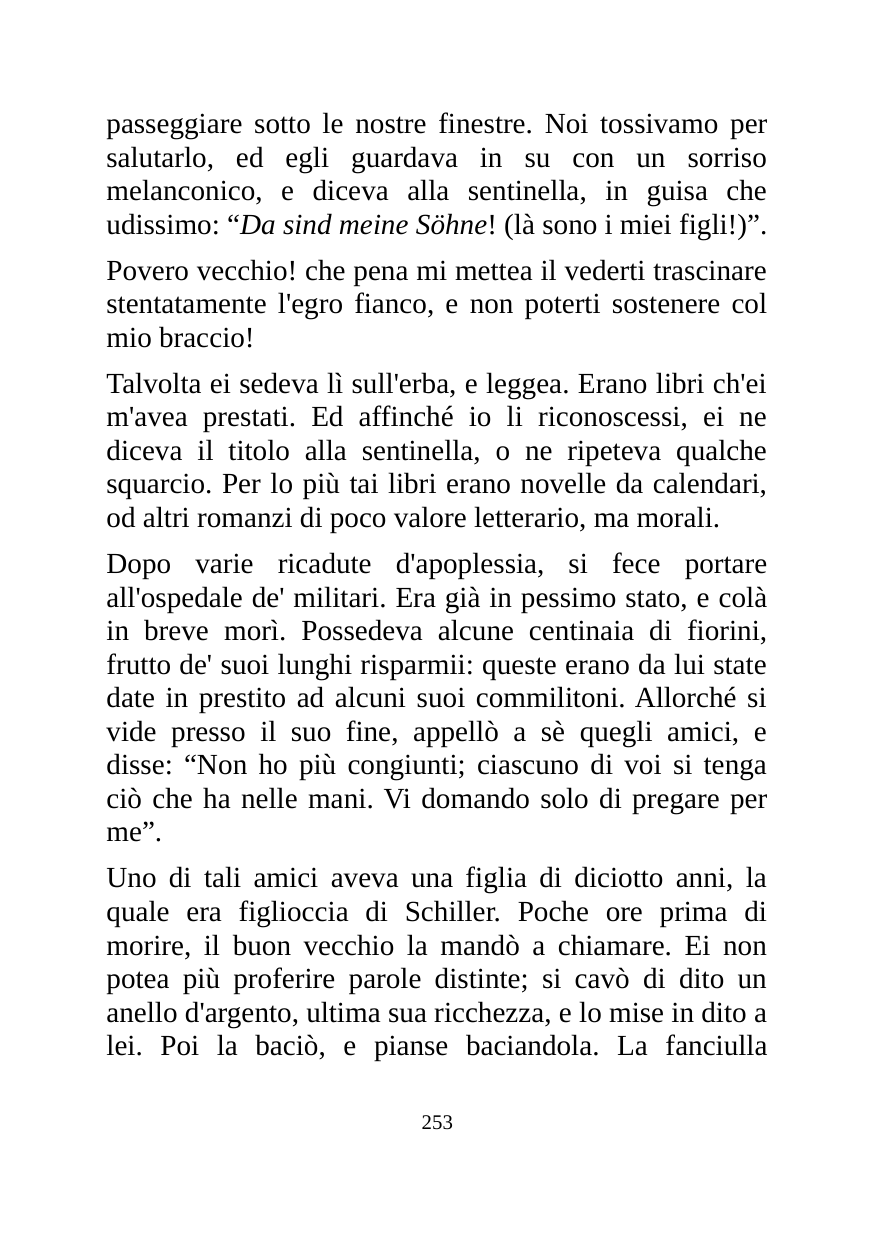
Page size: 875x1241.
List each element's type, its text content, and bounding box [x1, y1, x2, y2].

text Dopo varie ricadute d'apoplessia, si fece portare all'ospedale de' militari. Era già in pessimo stato, e colà in breve morì. Possedeva alcune centinaia di fiorini, frutto de' suoi lunghi risparmii: queste erano da lui state date in prestito ad alcuni suoi commilitoni. Allorché si vide presso il suo fine, appellò a sè quegli amici, e disse: “Non ho più congiunti; ciascuno di voi si tenga ciò che ha nelle mani. Vi domando solo di pregare per me”. [106, 546, 768, 848]
text Povero vecchio! che pena mi mettea il vederti trascinare stentatamente l'egro fianco, e non poterti sostenere col mio braccio! [106, 253, 768, 353]
text Uno di tali amici aveva una figlia di diciotto anni, la quale era figlioccia di Schiller. Poche ore prima di morire, il buon vecchio la mandò a chiamare. Ei non potea più proferire parole distinte; si cavò di dito un anello d'argento, ultima sua ricchezza, e lo mise in dito a lei. Poi la baciò, e pianse baciandola. La fanciulla [106, 861, 768, 1062]
text Talvolta ei sedeva lì sull'erba, e leggea. Erano libri ch'ei m'avea prestati. Ed affinché io li riconoscessi, ei ne diceva il titolo alla sentinella, o ne ripeteva qualche squarcio. Per lo più tai libri erano novelle da calendari, od altri romanzi di poco valore letterario, ma morali. [106, 366, 768, 534]
text passeggiare sotto le nostre finestre. Noi tossivamo per salutarlo, ed egli guardava in su con un sorriso melanconico, e diceva alla sentinella, in guisa che udissimo: “Da sind meine Söhne! (là sono i miei figli!)”. [106, 106, 768, 240]
